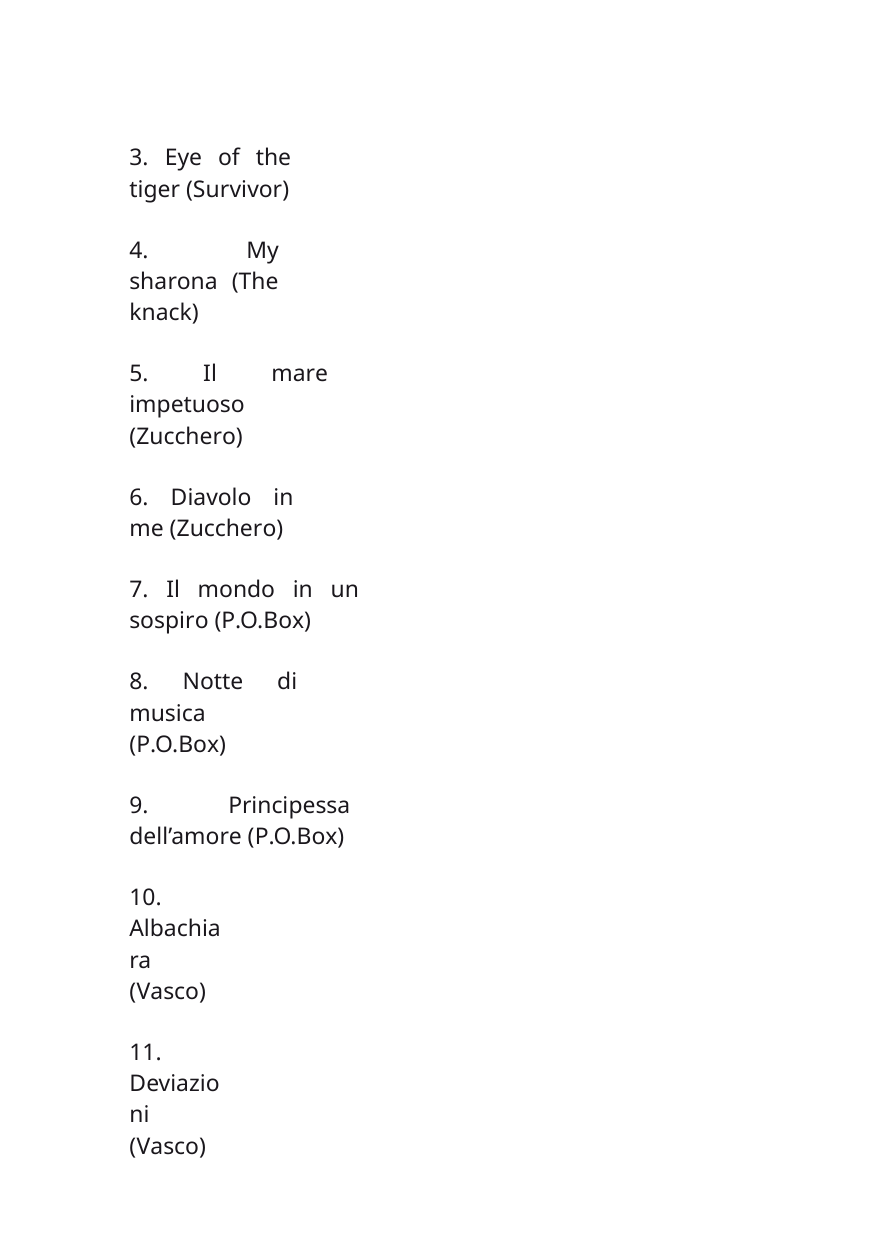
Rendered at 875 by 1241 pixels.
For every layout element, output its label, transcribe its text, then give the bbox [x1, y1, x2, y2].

text 4. My sharona (The knack) [129, 233, 278, 327]
text 7. Il mondo in un sospiro (P.O.Box) [129, 573, 359, 635]
text 9. Principessa dell’amore (P.O.Box) [129, 789, 350, 851]
text 11. Deviazioni (Vasco) [129, 1036, 228, 1161]
text 5. Il mare impetuoso (Zucchero) [129, 357, 328, 451]
text 8. Notte di musica (P.O.Box) [129, 665, 297, 759]
text 10. Albachiara (Vasco) [129, 881, 227, 1006]
text 3. Eye of the tiger (Survivor) [129, 141, 291, 204]
text 6. Diavolo in me (Zucchero) [129, 481, 293, 543]
